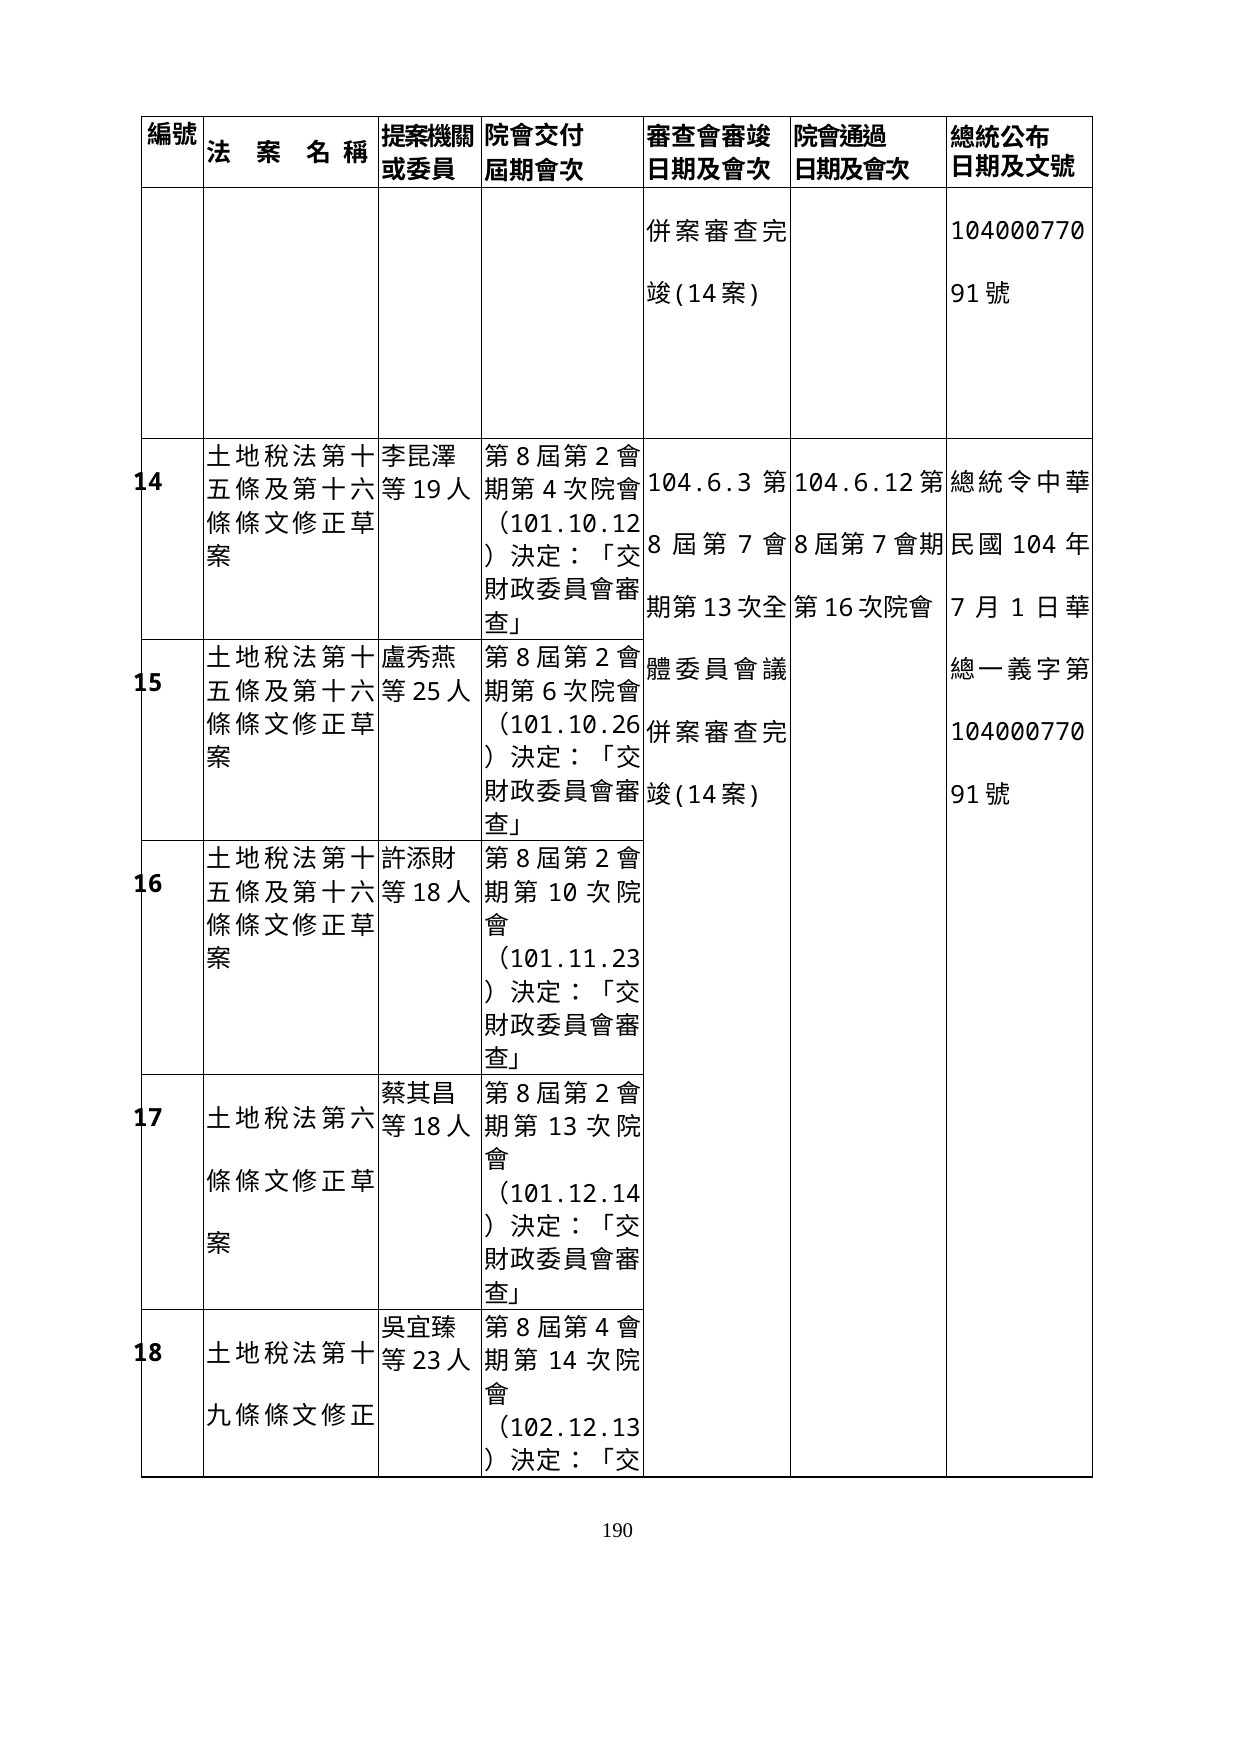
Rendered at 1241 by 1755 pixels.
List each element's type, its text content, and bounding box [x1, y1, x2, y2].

table_cell 蔡其昌等18人 [379, 1075, 481, 1309]
table_cell 併案審查完竣(14案) [644, 188, 790, 438]
table_cell 土地稅法第十五條及第十六條條文修正草案 [204, 841, 378, 1074]
table_cell 第8屆第4會期第14次院會（102.12.13）決定：「交 [482, 1310, 643, 1476]
table_cell 104.6.3第8屆第7會期第13次全體委員會議併案審查完竣(14案) [644, 439, 790, 1476]
table_header 院會通過 日期及會次 [791, 117, 946, 187]
table_cell [482, 188, 643, 438]
table_cell 第8屆第2會期第13次院會（101.12.14）決定：「交財政委員會審查」 [482, 1075, 643, 1309]
table_cell 第8屆第2會期第4次院會（101.10.12）決定：「交財政委員會審查」 [482, 439, 643, 639]
table_cell 吳宜臻等23人 [379, 1310, 481, 1476]
table_cell 10400077091號 [947, 188, 1092, 438]
table_cell [142, 1075, 203, 1309]
table_cell 土地稅法第十五條及第十六條條文修正草案 [204, 439, 378, 639]
table_cell [204, 188, 378, 438]
table_cell 土地稅法第十五條及第十六條條文修正草案 [204, 640, 378, 840]
table_cell [142, 439, 203, 639]
table_cell 李昆澤等19人 [379, 439, 481, 639]
table_header 編號 [142, 117, 203, 187]
table_header 提案機關 或委員 [379, 117, 481, 187]
table_header 審查會審竣 日期及會次 [644, 117, 790, 187]
table_cell [142, 1310, 203, 1476]
table_cell 總統令中華民國104年7月1日華總一義字第10400077091號 [947, 439, 1092, 1476]
table_cell 第8屆第2會期第10次院會（101.11.23）決定：「交財政委員會審查」 [482, 841, 643, 1074]
table_cell 第8屆第2會期第6次院會（101.10.26）決定：「交財政委員會審查」 [482, 640, 643, 840]
table_cell 土地稅法第十九條條文修正 [204, 1310, 378, 1476]
table_header 法 案 名 稱 [204, 117, 378, 187]
table_cell [142, 640, 203, 840]
table_cell 104.6.12第8屆第7會期第16次院會 [791, 439, 946, 1476]
table_header 總統公布 日期及文號 [947, 117, 1092, 187]
table_cell 許添財等18人 [379, 841, 481, 1074]
table_cell 土地稅法第六條條文修正草案 [204, 1075, 378, 1309]
table_header 院會交付 屆期會次 [482, 117, 643, 187]
table_cell [791, 188, 946, 438]
table_cell [142, 841, 203, 1074]
table_cell [142, 188, 203, 438]
table_cell [379, 188, 481, 438]
table_cell 盧秀燕等25人 [379, 640, 481, 840]
